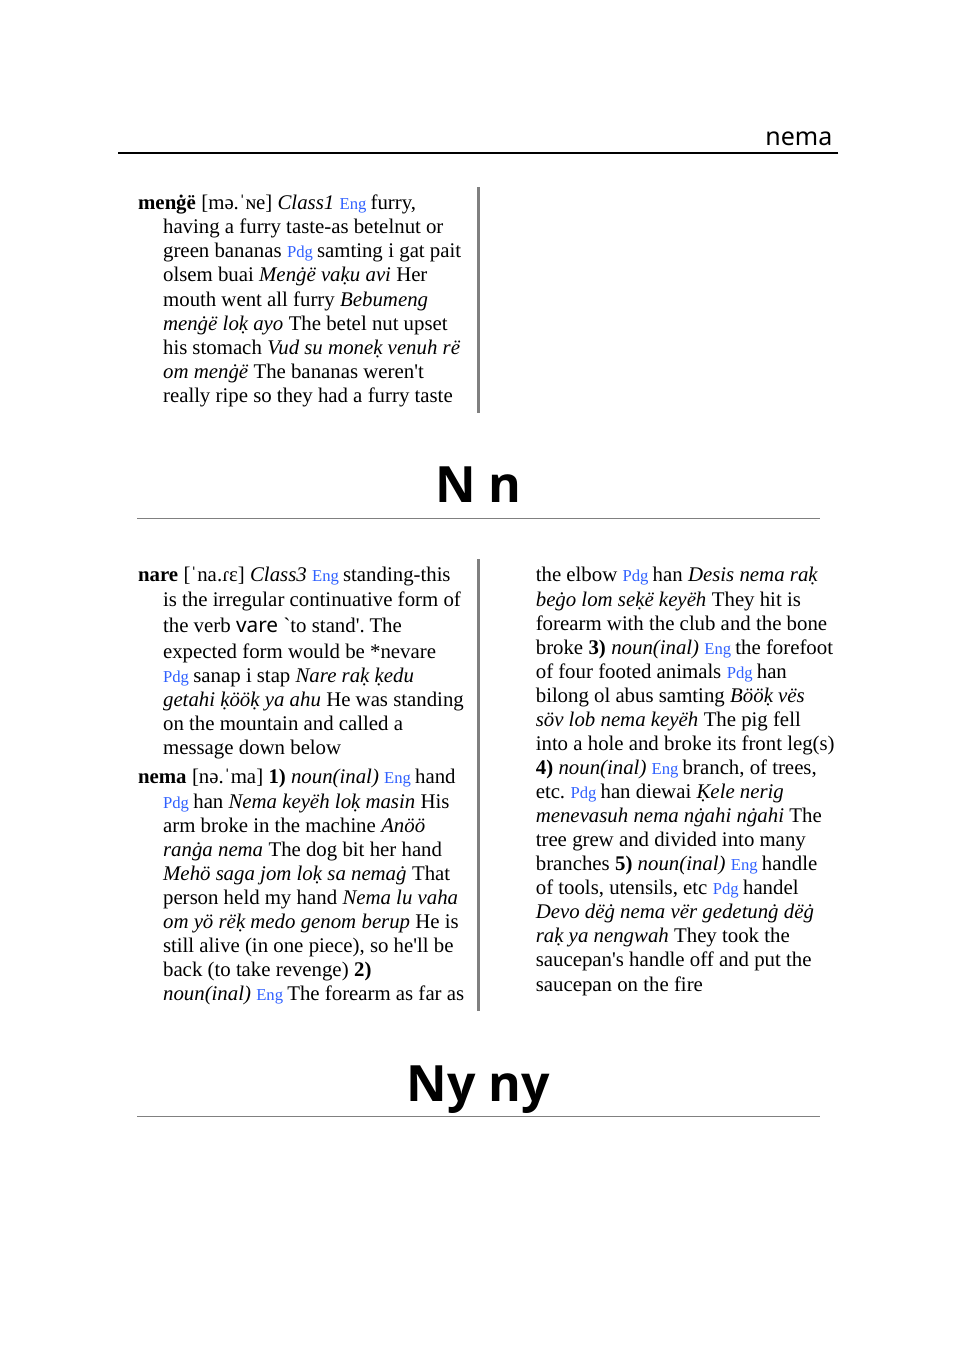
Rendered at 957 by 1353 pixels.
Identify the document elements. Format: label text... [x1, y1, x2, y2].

text nema [nə.ˈma] 1) noun(inal) Eng hand Pdg han Nema keyëh loḳ masin His arm broke in the machine Anöö ranġa nema The dog bit her hand Mehö saga jom loḳ sa nemaġ That person held my hand Nema lu vaha om yö rëḳ medo genom berup He is still alive (in one piece), so he'll be back (to take revenge) 2) noun(inal) Eng The forearm as far as [119, 761, 465, 1009]
text nare [ˈna.ɾɛ] Class3 Eng standing-this is the irregular continuative form of the verb vare `to stand'. The expected form would be *nevare Pdg sanap i stap Nare raḳ ḳedu getahi ḳööḳ ya ahu He was standing on the mountain and called a message down below [119, 560, 465, 761]
text Ny ny [137, 1048, 820, 1116]
text the elbow Pdg han Desis nema raḳ beġo lom seḳë keyëh They hit is forearm with the club and the bone broke 3) noun(inal) Eng the forefoot of four footed animals Pdg han bilong ol abus samting Bööḳ vës söv lob nema keyëh The pig fell into a hole and broke its front leg(s) 4) noun(inal) Eng branch, of trees, etc. Pdg han diewai Ḳele nerig menevasuh nema nġahi nġahi The tree grew and divided into many branches 5) noun(inal) Eng handle of tools, utensils, etc Pdg handel Devo dëġ nema vër gedetunġ dëġ raḳ ya nengwah They took the saucepan's handle off and put the saucepan on the fire [492, 560, 837, 1000]
text N n [137, 449, 820, 518]
text menġë [mə.ˈɴe] Class1 Eng furry, having a furry taste-as betelnut or green bananas Pdg samting i gat pait olsem buai Menġë vaḳu avi Her mouth went all furry Bebumeng menġë loḳ ayo The betel nut upset his stomach Vud su moneḳ venuh rë om menġë The bananas weren't really ripe so they had a furry taste [119, 188, 465, 411]
